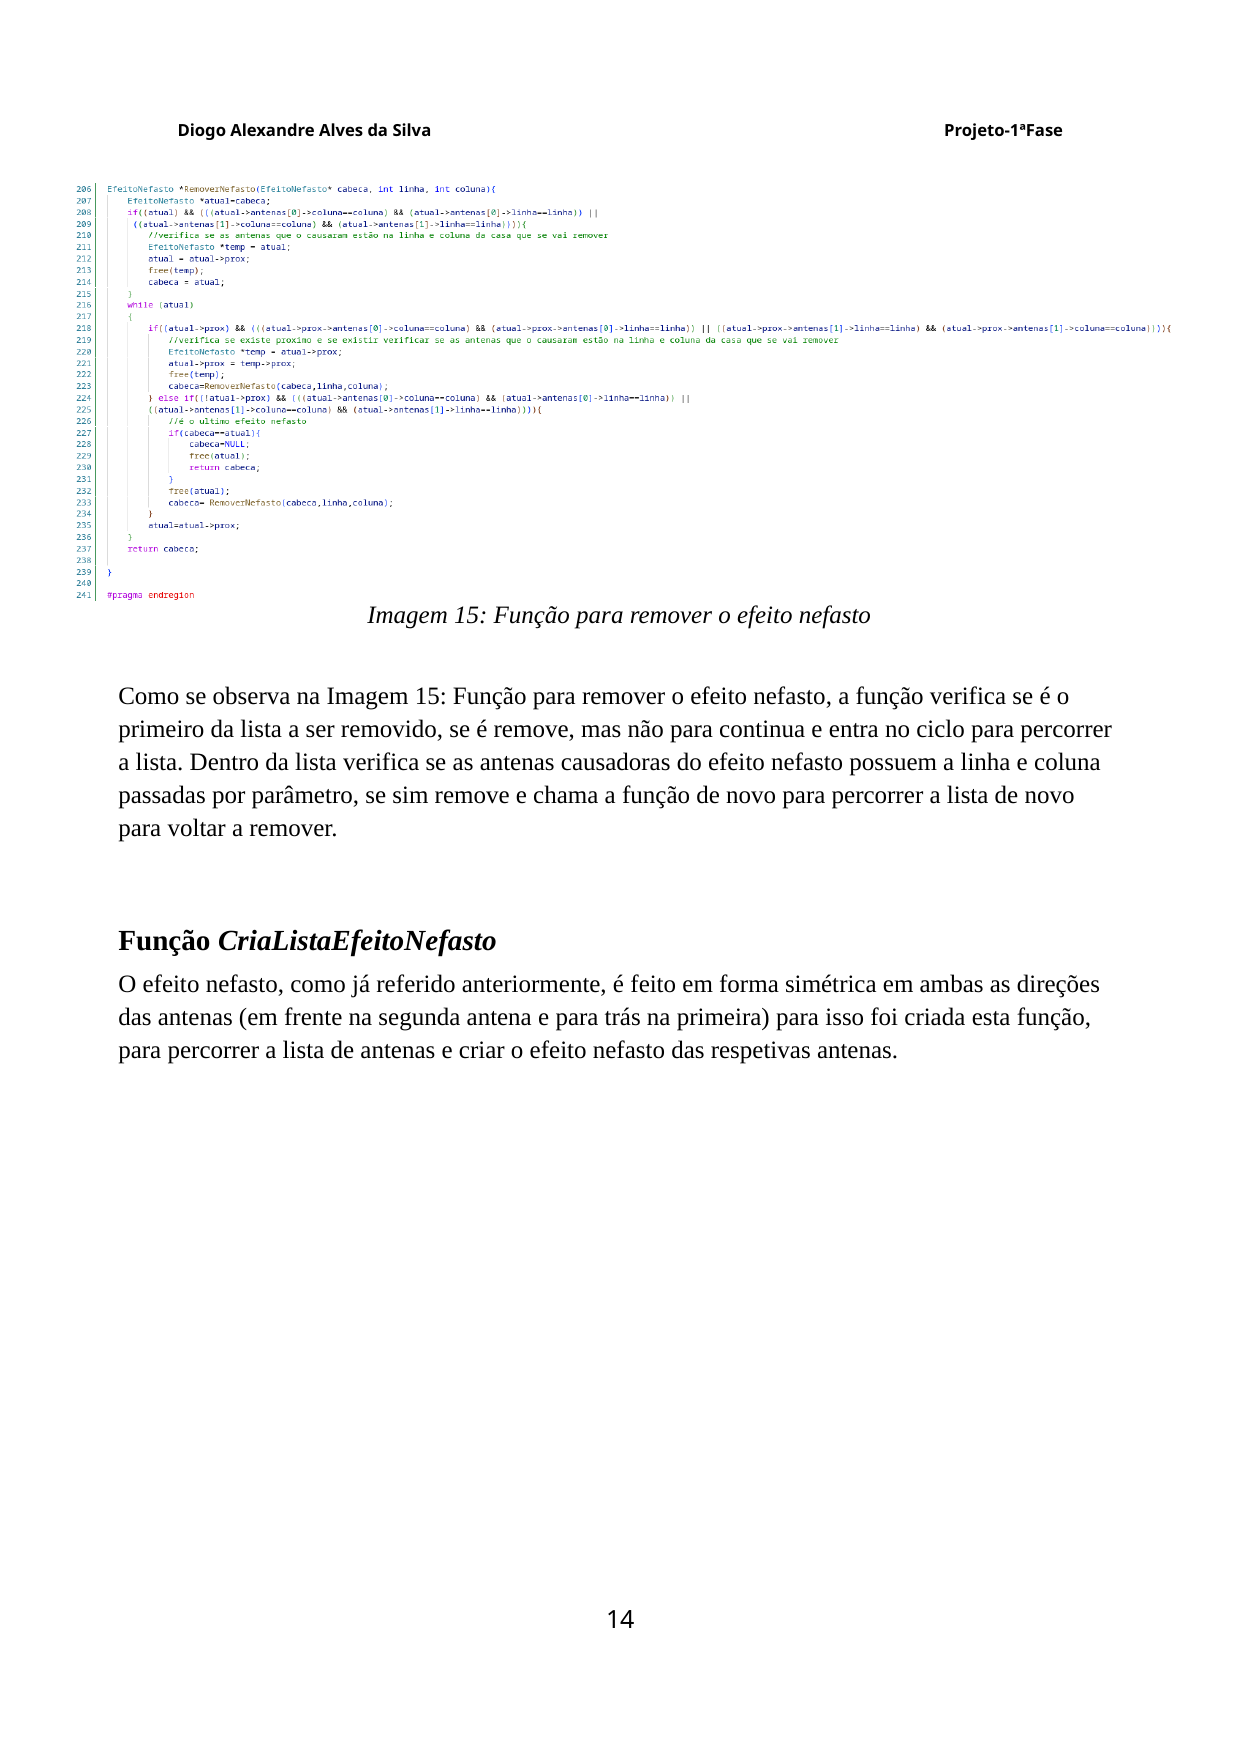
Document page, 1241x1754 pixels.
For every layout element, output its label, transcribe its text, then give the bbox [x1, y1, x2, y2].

subtitle Função CriaListaEfeitoNefasto [118, 923, 1122, 957]
picture [68, 182, 1173, 601]
text Imagem 15: Função para remover o efeito nefasto [118, 601, 1122, 629]
text O efeito nefasto, como já referido anteriormente, é feito em forma simétrica em ambas as direções das antenas (em frente na segunda antena e para trás na primeira) para isso foi criada esta função, para percorrer a lista de antenas e criar o efeito nefasto das respetivas antenas. [118, 969, 1122, 1064]
text Como se observa na Imagem 15: Função para remover o efeito nefasto, a função verifica se é o primeiro da lista a ser removido, se é remove, mas não para continua e entra no ciclo para percorrer a lista. Dentro da lista verifica se as antenas causadoras do efeito nefasto possuem a linha e coluna passadas por parâmetro, se sim remove e chama a função de novo para percorrer a lista de novo para voltar a remover. [118, 681, 1122, 842]
